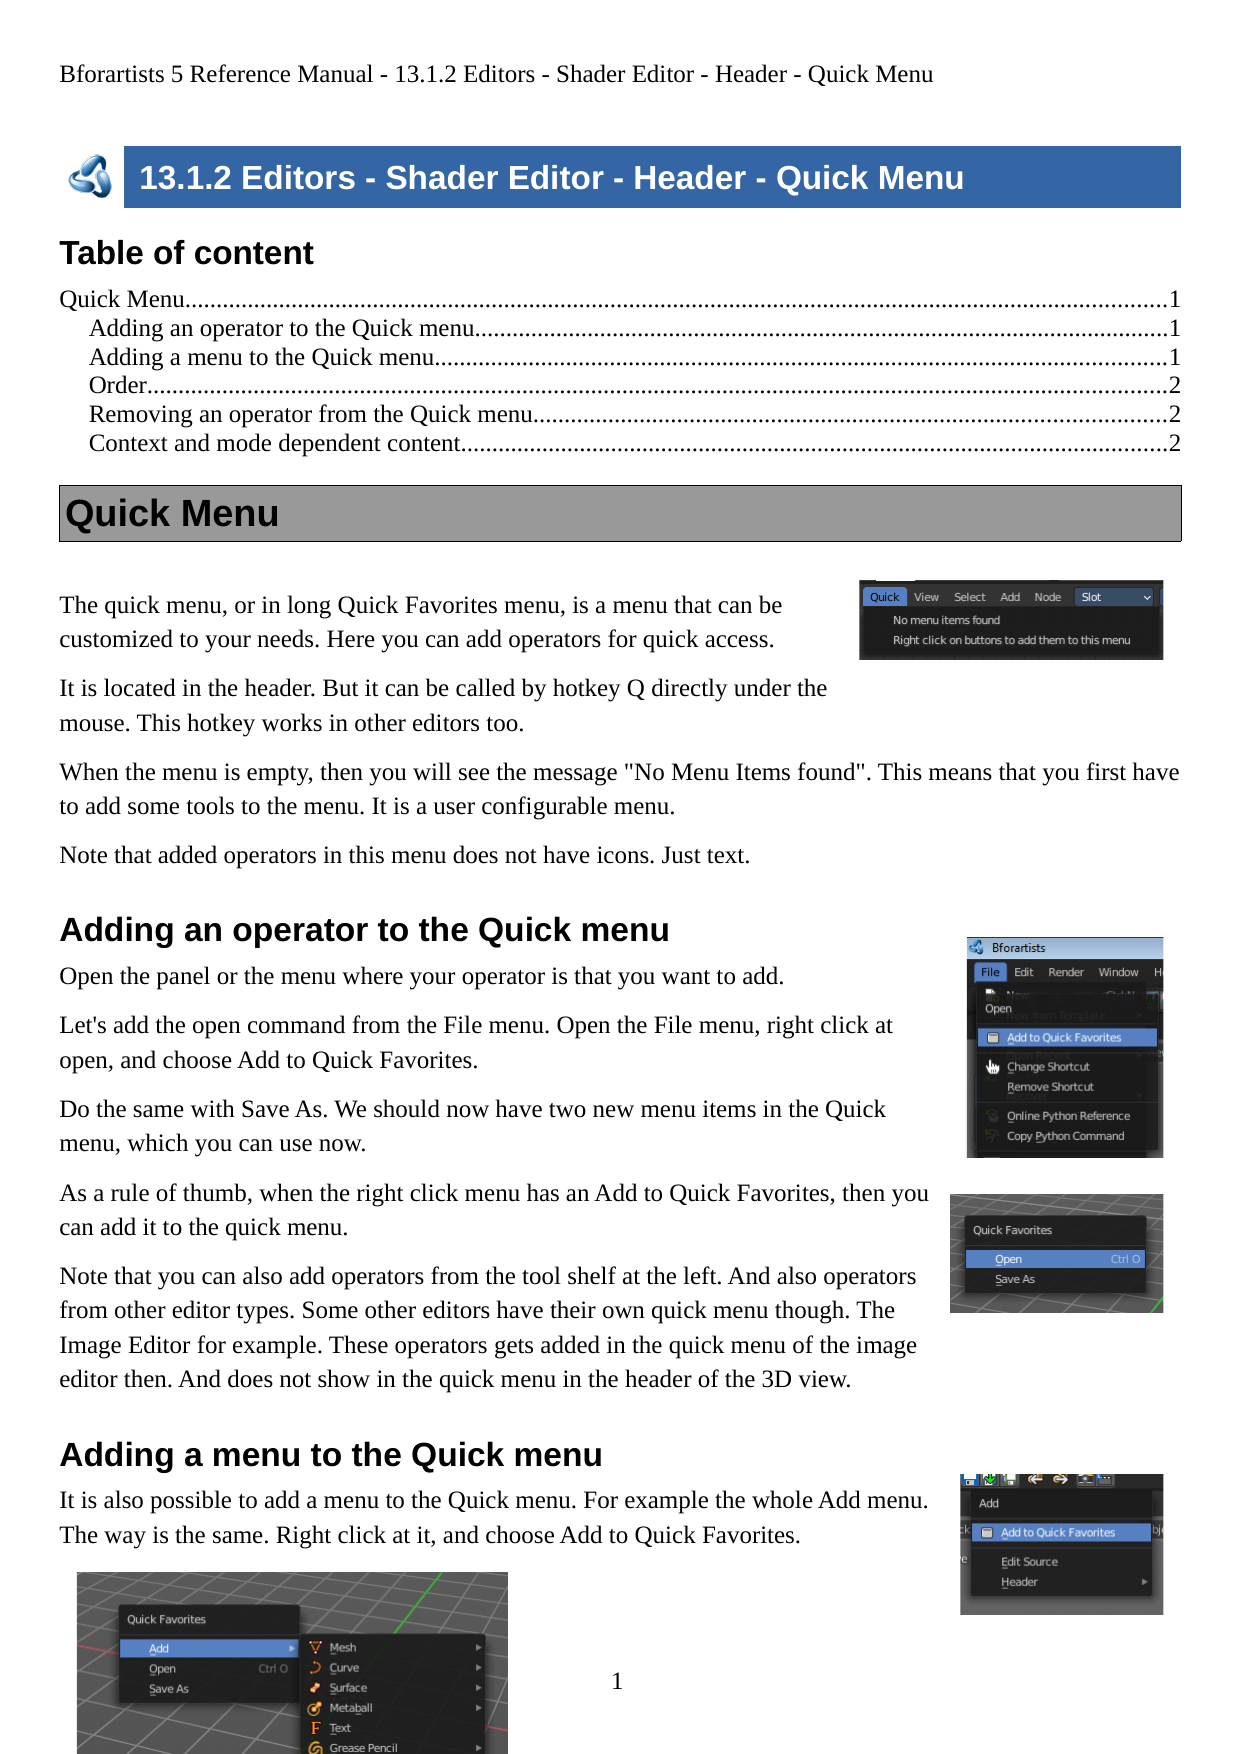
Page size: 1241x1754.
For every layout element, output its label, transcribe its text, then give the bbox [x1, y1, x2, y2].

text Adding an operator to the Quick menu 1 [88, 313, 1181, 342]
text Removing an operator from the Quick menu 2 [88, 399, 1181, 428]
picture [76, 1572, 508, 1754]
text Order 2 [88, 370, 1181, 399]
picture [65, 152, 114, 201]
picture [960, 1474, 1164, 1615]
text It is located in the header. But it can be called by hotkey Q directly under the mouse. This hotkey works in other editors too. [59, 673, 1181, 737]
table_header 13.1.2 Editors - Shader Editor - Header - Quick Menu [124, 146, 1181, 208]
text Open the panel or the menu where your operator is that you want to add. [59, 961, 966, 990]
subtitle Adding an operator to the Quick menu [59, 910, 1181, 949]
subtitle Table of content [59, 233, 1181, 272]
text Adding a menu to the Quick menu 1 [88, 342, 1181, 370]
text Let's add the open command from the File menu. Open the File menu, right click at open, and choose Add to Quick Favorites. [59, 1011, 966, 1074]
subtitle Adding a menu to the Quick menu [59, 1434, 1181, 1473]
text Note that you can also add operators from the tool shelf at the left. And also operators from other editor types. Some other editors have their own quick menu though. The Image Editor for example. These operators gets added in the quick menu of the image editor then. And does not show in the quick menu in the header of the 3D view. [59, 1261, 1181, 1393]
text As a rule of thumb, when the right click menu has an Add to Quick Favorites, then you can add it to the quick menu. [59, 1178, 1181, 1241]
picture [859, 580, 1164, 660]
text It is also possible to add a menu to the Quick menu. For example the whole Add menu. The way is the same. Right click at it, and choose Add to Quick Favorites. [59, 1486, 960, 1549]
text Do the same with Save As. We should now have two new menu items in the Quick menu, which you can use now. [59, 1094, 966, 1157]
text The quick menu, or in long Quick Favorites menu, is a menu that can be customized to your needs. Here you can add operators for quick access. [59, 590, 859, 653]
text Context and mode dependent content 2 [88, 428, 1181, 457]
table_header [59, 146, 124, 208]
text When the menu is empty, then you will see the message "No Menu Items found". This means that you first have to add some tools to the menu. It is a user configurable menu. [59, 757, 1181, 820]
table_header Quick Menu [60, 486, 1181, 541]
text Quick Menu 1 [59, 284, 1181, 313]
text Note that added operators in this menu does not have icons. Just text. [59, 840, 1181, 869]
picture [950, 1194, 1164, 1313]
picture [966, 937, 1164, 1158]
